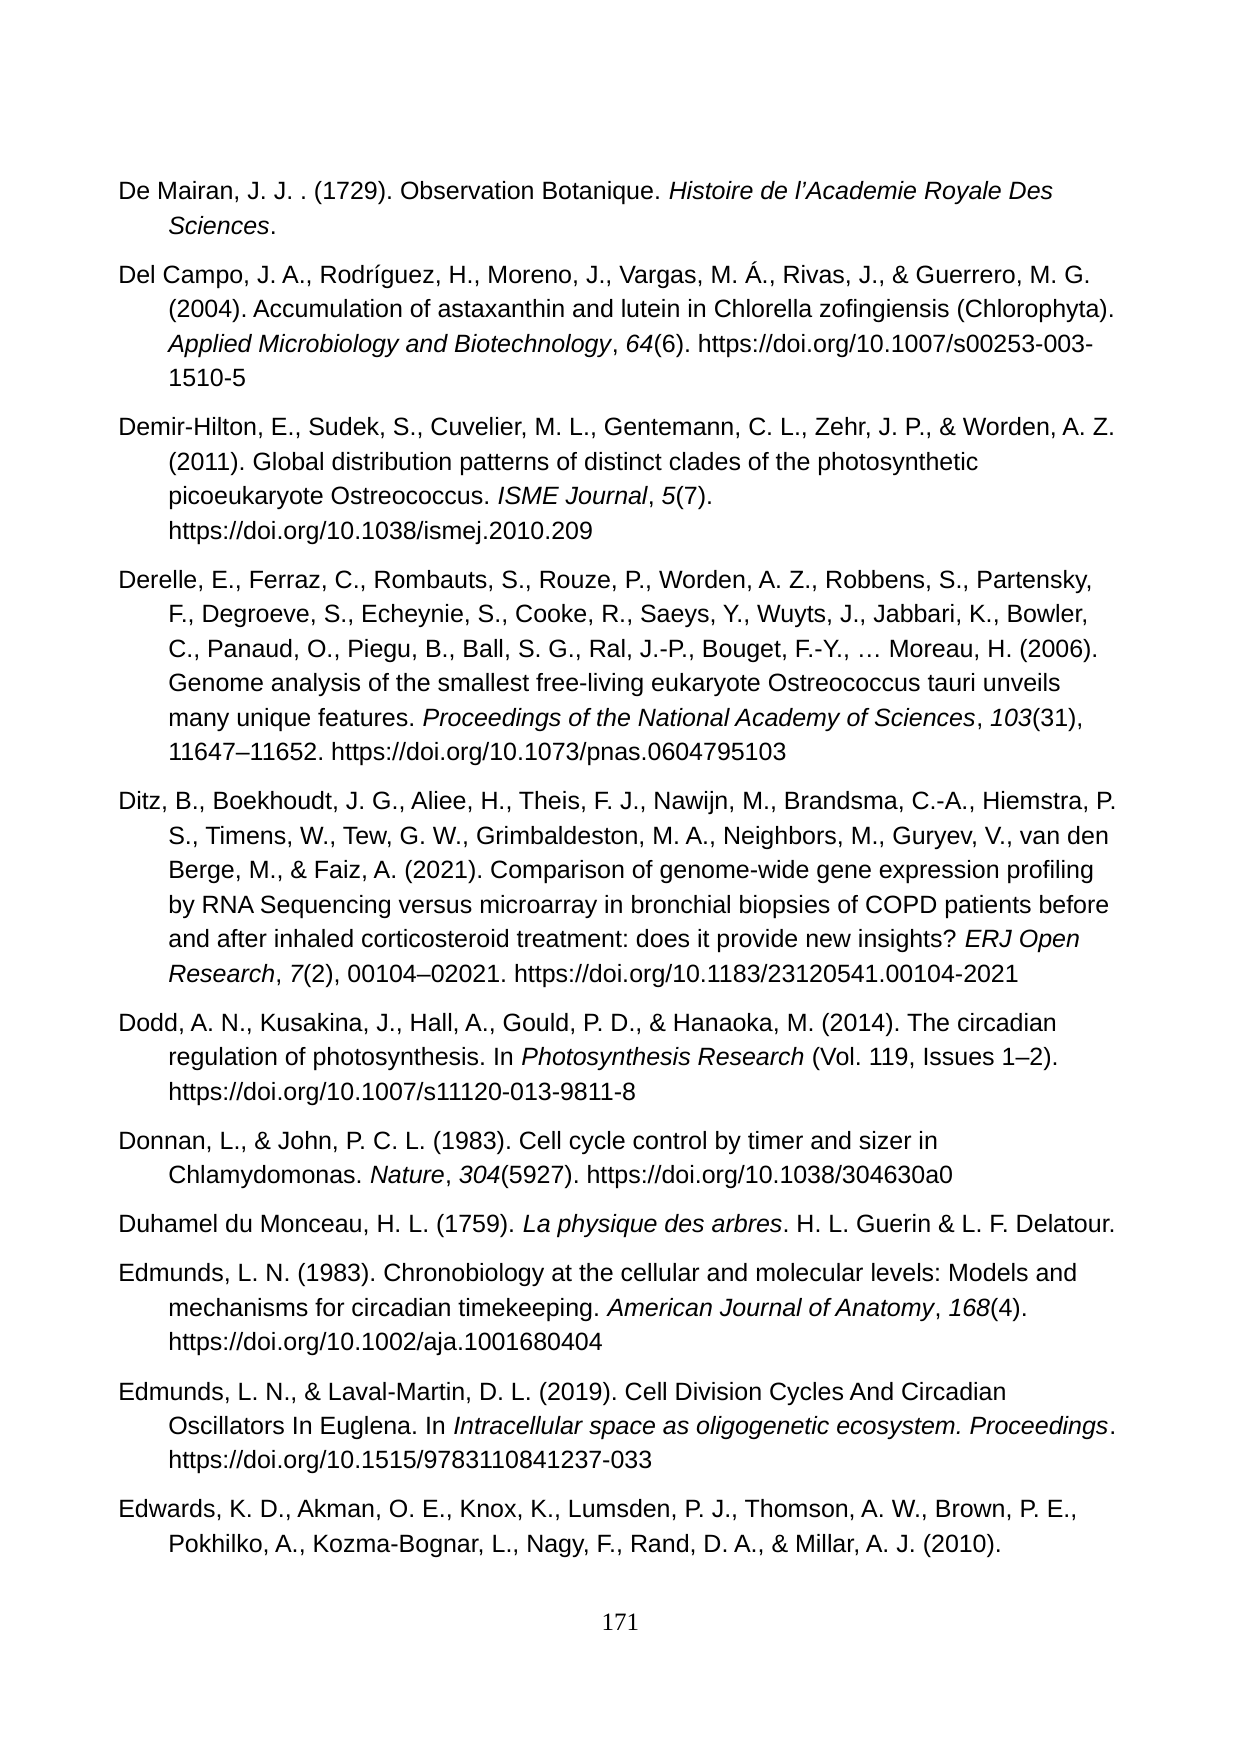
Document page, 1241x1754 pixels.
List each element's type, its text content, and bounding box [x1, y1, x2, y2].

text Edwards, K. D., Akman, O. E., Knox, K., Lumsden, P. J., Thomson, A. W., Brown, P. E., Pokhilko, A., Kozma-Bognar, L., Nagy, F., Rand, D. A., & Millar, A. J. (2010). [118, 1494, 1122, 1558]
text Duhamel du Monceau, H. L. (1759). La physique des arbres. H. L. Guerin & L. F. Delatour. [118, 1209, 1122, 1238]
text De Mairan, J. J. . (1729). Observation Botanique. Histoire de l’Academie Royale Des Sciences. [118, 176, 1122, 239]
text Demir-Hilton, E., Sudek, S., Cuvelier, M. L., Gentemann, C. L., Zehr, J. P., & Worden, A. Z. (2011). Global distribution patterns of distinct clades of the photosynthetic picoeukaryote Ostreococcus. ISME Journal, 5(7). https://doi.org/10.1038/ismej.2010.209 [118, 412, 1122, 544]
text Edmunds, L. N., & Laval-Martin, D. L. (2019). Cell Division Cycles And Circadian Oscillators In Euglena. In Intracellular space as oligogenetic ecosystem. Proceedings. https://doi.org/10.1515/9783110841237-033 [118, 1376, 1122, 1474]
text Dodd, A. N., Kusakina, J., Hall, A., Gould, P. D., & Hanaoka, M. (2014). The circadian regulation of photosynthesis. In Photosynthesis Research (Vol. 119, Issues 1–2). https://doi.org/10.1007/s11120-013-9811-8 [118, 1008, 1122, 1106]
text Edmunds, L. N. (1983). Chronobiology at the cellular and molecular levels: Models and mechanisms for circadian timekeeping. American Journal of Anatomy, 168(4). https://doi.org/10.1002/aja.1001680404 [118, 1258, 1122, 1356]
text Del Campo, J. A., Rodríguez, H., Moreno, J., Vargas, M. Á., Rivas, J., & Guerrero, M. G. (2004). Accumulation of astaxanthin and lutein in Chlorella zofingiensis (Chlorophyta). Applied Microbiology and Biotechnology, 64(6). https://doi.org/10.1007/s00253-003-1510-5 [118, 260, 1122, 392]
text Derelle, E., Ferraz, C., Rombauts, S., Rouze, P., Worden, A. Z., Robbens, S., Partensky, F., Degroeve, S., Echeynie, S., Cooke, R., Saeys, Y., Wuyts, J., Jabbari, K., Bowler, C., Panaud, O., Piegu, B., Ball, S. G., Ral, J.-P., Bouget, F.-Y., … Moreau, H. (2006). Genome analysis of the smallest free-living eukaryote Ostreococcus tauri unveils many unique features. Proceedings of the National Academy of Sciences, 103(31), 11647–11652. https://doi.org/10.1073/pnas.0604795103 [118, 565, 1122, 766]
text Donnan, L., & John, P. C. L. (1983). Cell cycle control by timer and sizer in Chlamydomonas. Nature, 304(5927). https://doi.org/10.1038/304630a0 [118, 1126, 1122, 1189]
text Ditz, B., Boekhoudt, J. G., Aliee, H., Theis, F. J., Nawijn, M., Brandsma, C.-A., Hiemstra, P. S., Timens, W., Tew, G. W., Grimbaldeston, M. A., Neighbors, M., Guryev, V., van den Berge, M., & Faiz, A. (2021). Comparison of genome-wide gene expression profiling by RNA Sequencing versus microarray in bronchial biopsies of COPD patients before and after inhaled corticosteroid treatment: does it provide new insights? ERJ Open Research, 7(2), 00104–02021. https://doi.org/10.1183/23120541.00104-2021 [118, 786, 1122, 987]
